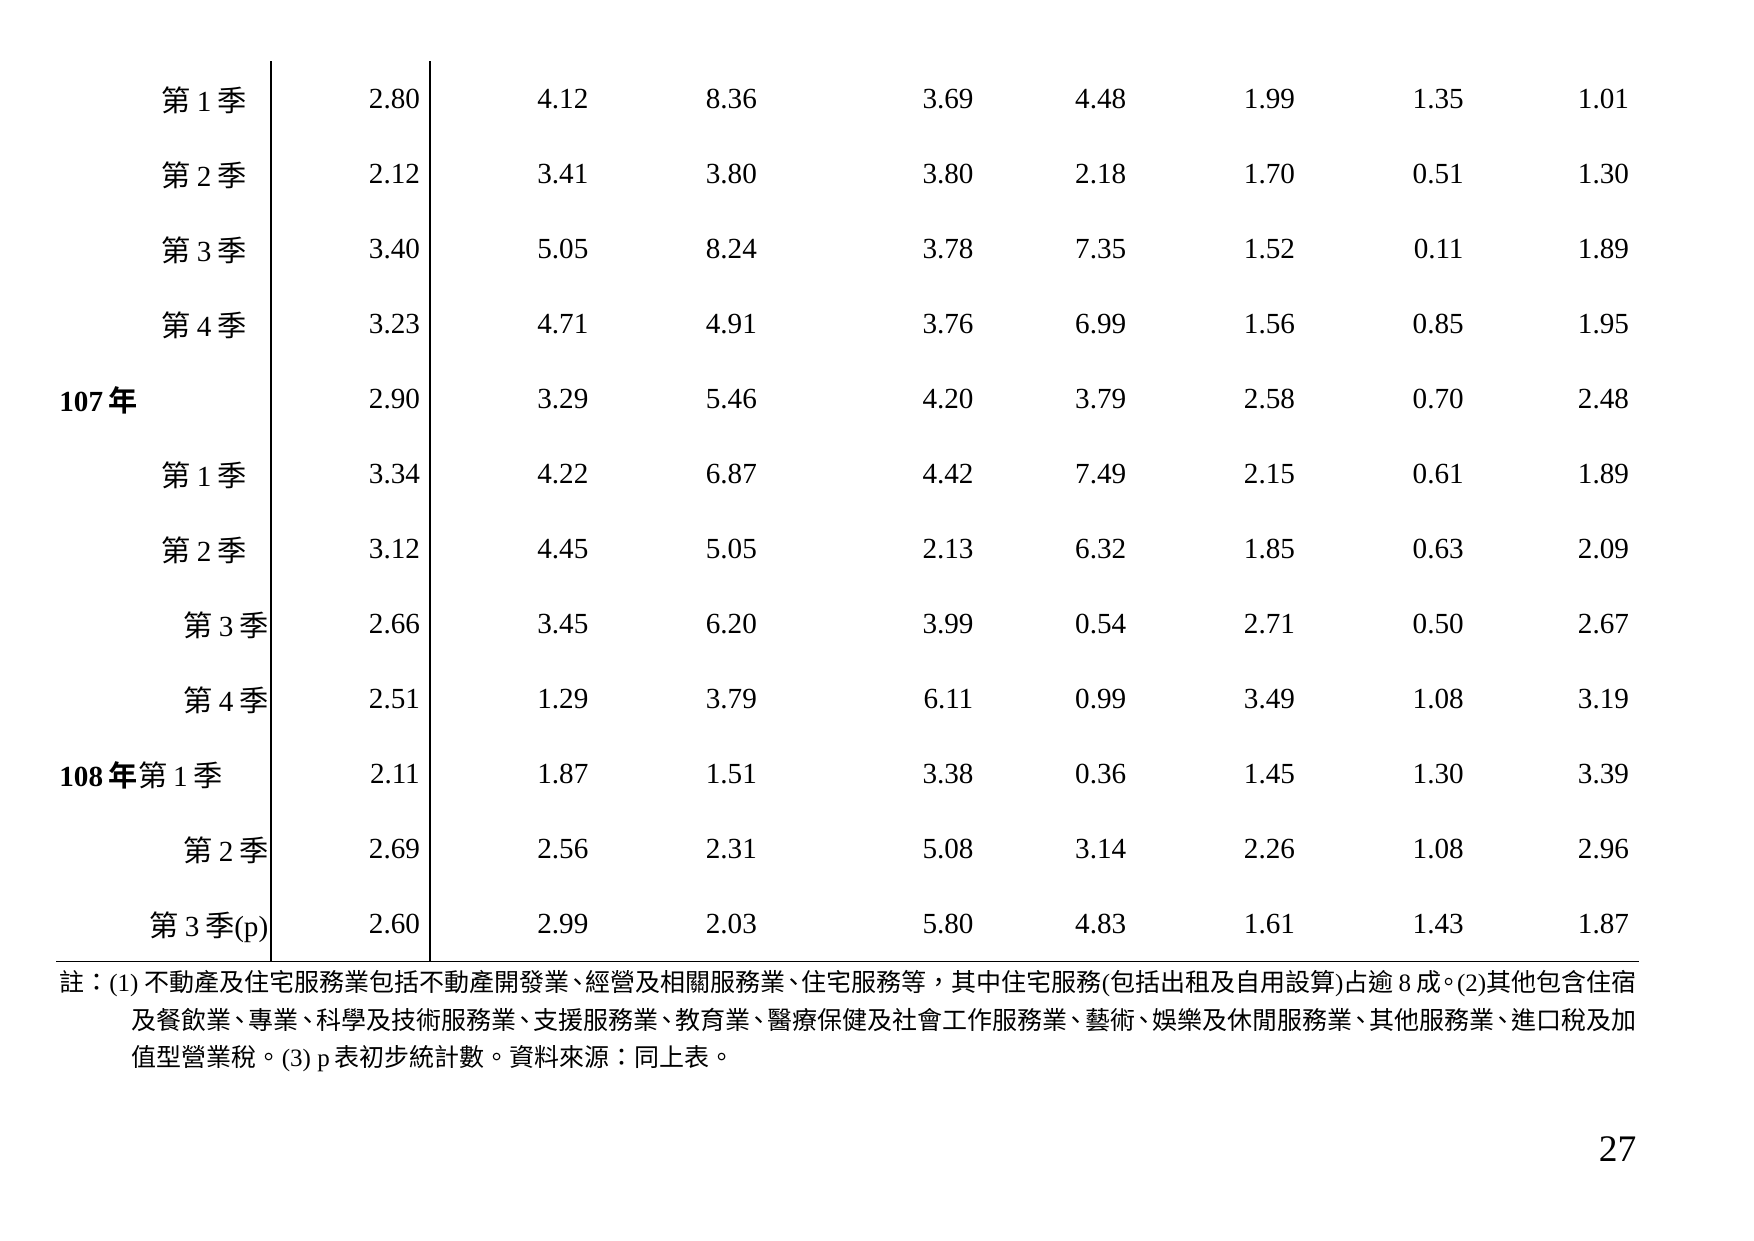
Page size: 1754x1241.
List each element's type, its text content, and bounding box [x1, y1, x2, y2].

table_cell 3.76 [767, 286, 983, 361]
table_cell 4.71 [431, 286, 598, 361]
table_cell 3.23 [272, 286, 429, 361]
table_cell 6.32 [984, 511, 1136, 586]
table_cell 5.80 [767, 886, 983, 961]
table_cell 4.45 [431, 511, 598, 586]
table_cell 0.51 [1305, 136, 1473, 211]
table_cell 0.61 [1305, 436, 1473, 511]
table_cell 0.36 [984, 736, 1136, 811]
table_cell 2.15 [1136, 436, 1305, 511]
table_cell 3.38 [767, 736, 983, 811]
table_cell 1.08 [1305, 811, 1473, 886]
table_cell 1.99 [1136, 61, 1305, 136]
table_cell 3.69 [767, 61, 983, 136]
table_cell 4.48 [984, 61, 1136, 136]
table_cell 2.60 [272, 886, 429, 961]
table_cell 2.31 [598, 811, 767, 886]
table_cell 2.67 [1474, 586, 1639, 661]
table_cell 第3季 [56, 211, 270, 286]
table_cell 4.22 [431, 436, 598, 511]
table_cell 3.79 [598, 661, 767, 736]
table_cell 第2季 [56, 136, 270, 211]
table_cell 1.45 [1136, 736, 1305, 811]
table_cell 3.78 [767, 211, 983, 286]
table_cell 1.52 [1136, 211, 1305, 286]
table_cell 8.24 [598, 211, 767, 286]
table_cell 5.05 [431, 211, 598, 286]
table_cell 2.80 [272, 61, 429, 136]
table_cell 108年第1季 [56, 736, 270, 811]
table_cell 1.87 [431, 736, 598, 811]
table_cell 2.69 [272, 811, 429, 886]
table_cell 2.03 [598, 886, 767, 961]
table_cell 7.35 [984, 211, 1136, 286]
table_cell 1.70 [1136, 136, 1305, 211]
table_cell 3.79 [984, 361, 1136, 436]
table_cell 0.85 [1305, 286, 1473, 361]
table_cell 3.14 [984, 811, 1136, 886]
table_cell 6.87 [598, 436, 767, 511]
table_cell 107年 [56, 361, 270, 436]
table_cell 3.49 [1136, 661, 1305, 736]
table_cell 5.46 [598, 361, 767, 436]
table_cell 1.30 [1474, 136, 1639, 211]
table_cell 2.66 [272, 586, 429, 661]
table_cell 1.87 [1474, 886, 1639, 961]
table_cell 第2季 [56, 811, 270, 886]
table_cell 第2季 [56, 511, 270, 586]
table_cell 1.61 [1136, 886, 1305, 961]
table_cell 第3季(p) [56, 886, 270, 961]
table_cell 7.49 [984, 436, 1136, 511]
table_cell 第1季 [56, 61, 270, 136]
table_cell 6.20 [598, 586, 767, 661]
table_cell 5.08 [767, 811, 983, 886]
table_cell 2.48 [1474, 361, 1639, 436]
table_cell 2.12 [272, 136, 429, 211]
table_cell 1.30 [1305, 736, 1473, 811]
table_cell 2.09 [1474, 511, 1639, 586]
table_cell 0.63 [1305, 511, 1473, 586]
table_cell 3.40 [272, 211, 429, 286]
table_cell 1.35 [1305, 61, 1473, 136]
table_cell 第1季 [56, 436, 270, 511]
table_cell 4.20 [767, 361, 983, 436]
table_cell 5.05 [598, 511, 767, 586]
table_cell 2.26 [1136, 811, 1305, 886]
table_cell 1.89 [1474, 436, 1639, 511]
table_cell 0.99 [984, 661, 1136, 736]
table_cell 3.45 [431, 586, 598, 661]
table_cell 3.29 [431, 361, 598, 436]
table_cell 4.12 [431, 61, 598, 136]
table_cell 2.99 [431, 886, 598, 961]
table_cell 0.11 [1305, 211, 1473, 286]
table_cell 2.13 [767, 511, 983, 586]
table_cell 8.36 [598, 61, 767, 136]
table_cell 3.99 [767, 586, 983, 661]
table_cell 3.41 [431, 136, 598, 211]
table_cell 1.85 [1136, 511, 1305, 586]
table_cell 第4季 [56, 286, 270, 361]
table_cell 6.99 [984, 286, 1136, 361]
table_cell 2.71 [1136, 586, 1305, 661]
table_cell 第4季 [56, 661, 270, 736]
table_cell 1.08 [1305, 661, 1473, 736]
table_cell 1.29 [431, 661, 598, 736]
table_cell 3.12 [272, 511, 429, 586]
table_cell 1.43 [1305, 886, 1473, 961]
table_cell 3.80 [767, 136, 983, 211]
table_cell 3.39 [1474, 736, 1639, 811]
text 註：(1) 不動產及住宅服務業包括不動產開發業、經營及相關服務業、住宅服務等，其中住宅服務(包括出租及自用設算)占逾8成。(2)其他包含住宿及餐飲業、專業、科學及技術服務業、支援服務業、教育業、醫療保健及社會工作服務業、藝術、娛樂及休閒服務業、其他服務業、進口稅及加值型營業稅。(3) p表初步統計數。資料來源：同上表。 [59, 962, 1636, 1074]
table_cell 第3季 [56, 586, 270, 661]
table_cell 1.56 [1136, 286, 1305, 361]
table_cell 2.11 [272, 736, 429, 811]
table_cell 0.50 [1305, 586, 1473, 661]
table_cell 2.56 [431, 811, 598, 886]
table_cell 2.90 [272, 361, 429, 436]
table_cell 2.51 [272, 661, 429, 736]
table_cell 2.18 [984, 136, 1136, 211]
table_cell 1.95 [1474, 286, 1639, 361]
table_cell 6.11 [767, 661, 983, 736]
table_cell 3.19 [1474, 661, 1639, 736]
table_cell 0.54 [984, 586, 1136, 661]
table_cell 4.83 [984, 886, 1136, 961]
table_cell 3.34 [272, 436, 429, 511]
table_cell 1.89 [1474, 211, 1639, 286]
table_cell 4.42 [767, 436, 983, 511]
table_cell 1.51 [598, 736, 767, 811]
table_cell 0.70 [1305, 361, 1473, 436]
table_cell 2.58 [1136, 361, 1305, 436]
table_cell 2.96 [1474, 811, 1639, 886]
table_cell 3.80 [598, 136, 767, 211]
table_cell 1.01 [1474, 61, 1639, 136]
table_cell 4.91 [598, 286, 767, 361]
